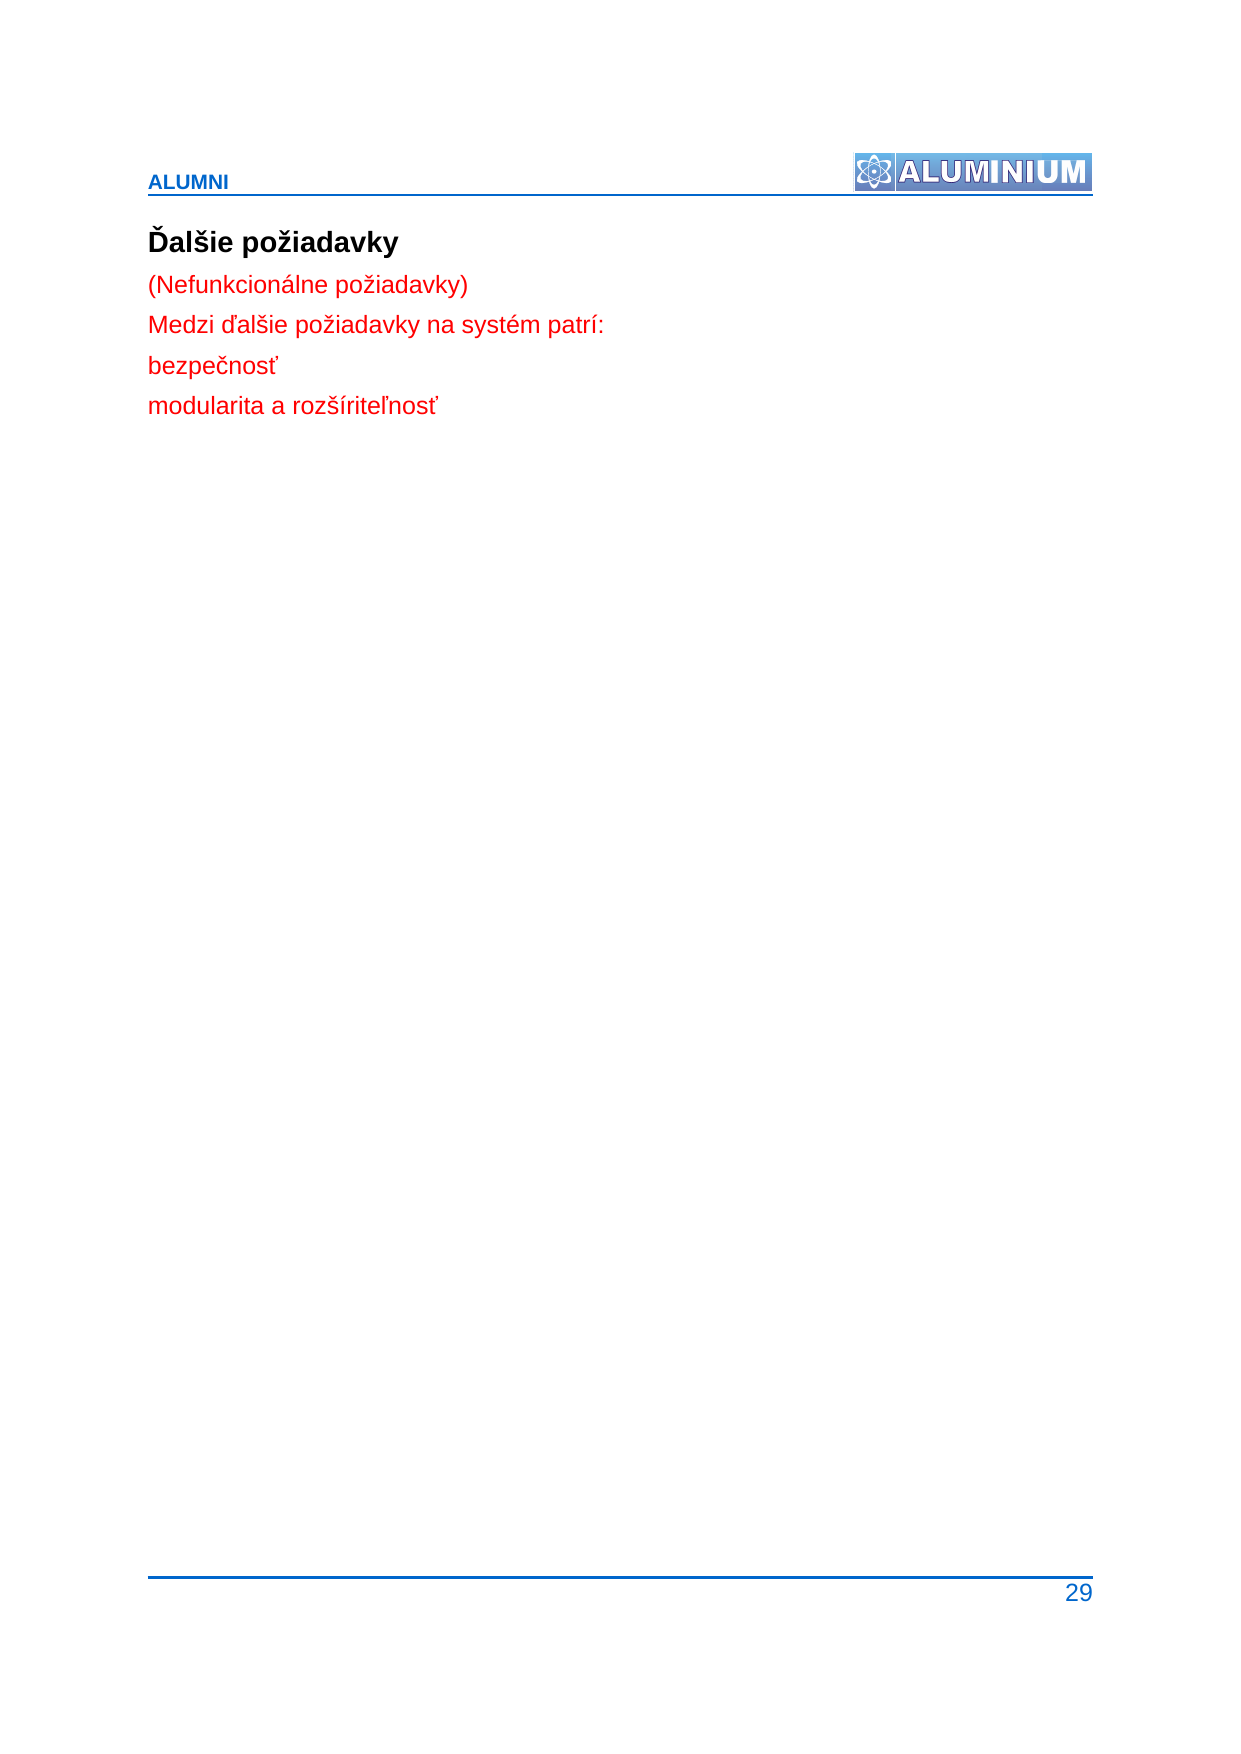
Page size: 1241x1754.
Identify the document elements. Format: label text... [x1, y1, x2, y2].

subtitle Ďalšie požiadavky [148, 226, 1093, 258]
text bezpečnosť [148, 351, 1093, 379]
text Medzi ďalšie požiadavky na systém patrí: [148, 311, 1093, 339]
text (Nefunkcionálne požiadavky) [148, 271, 1093, 298]
text modularita a rozšíriteľnosť [148, 392, 1093, 420]
